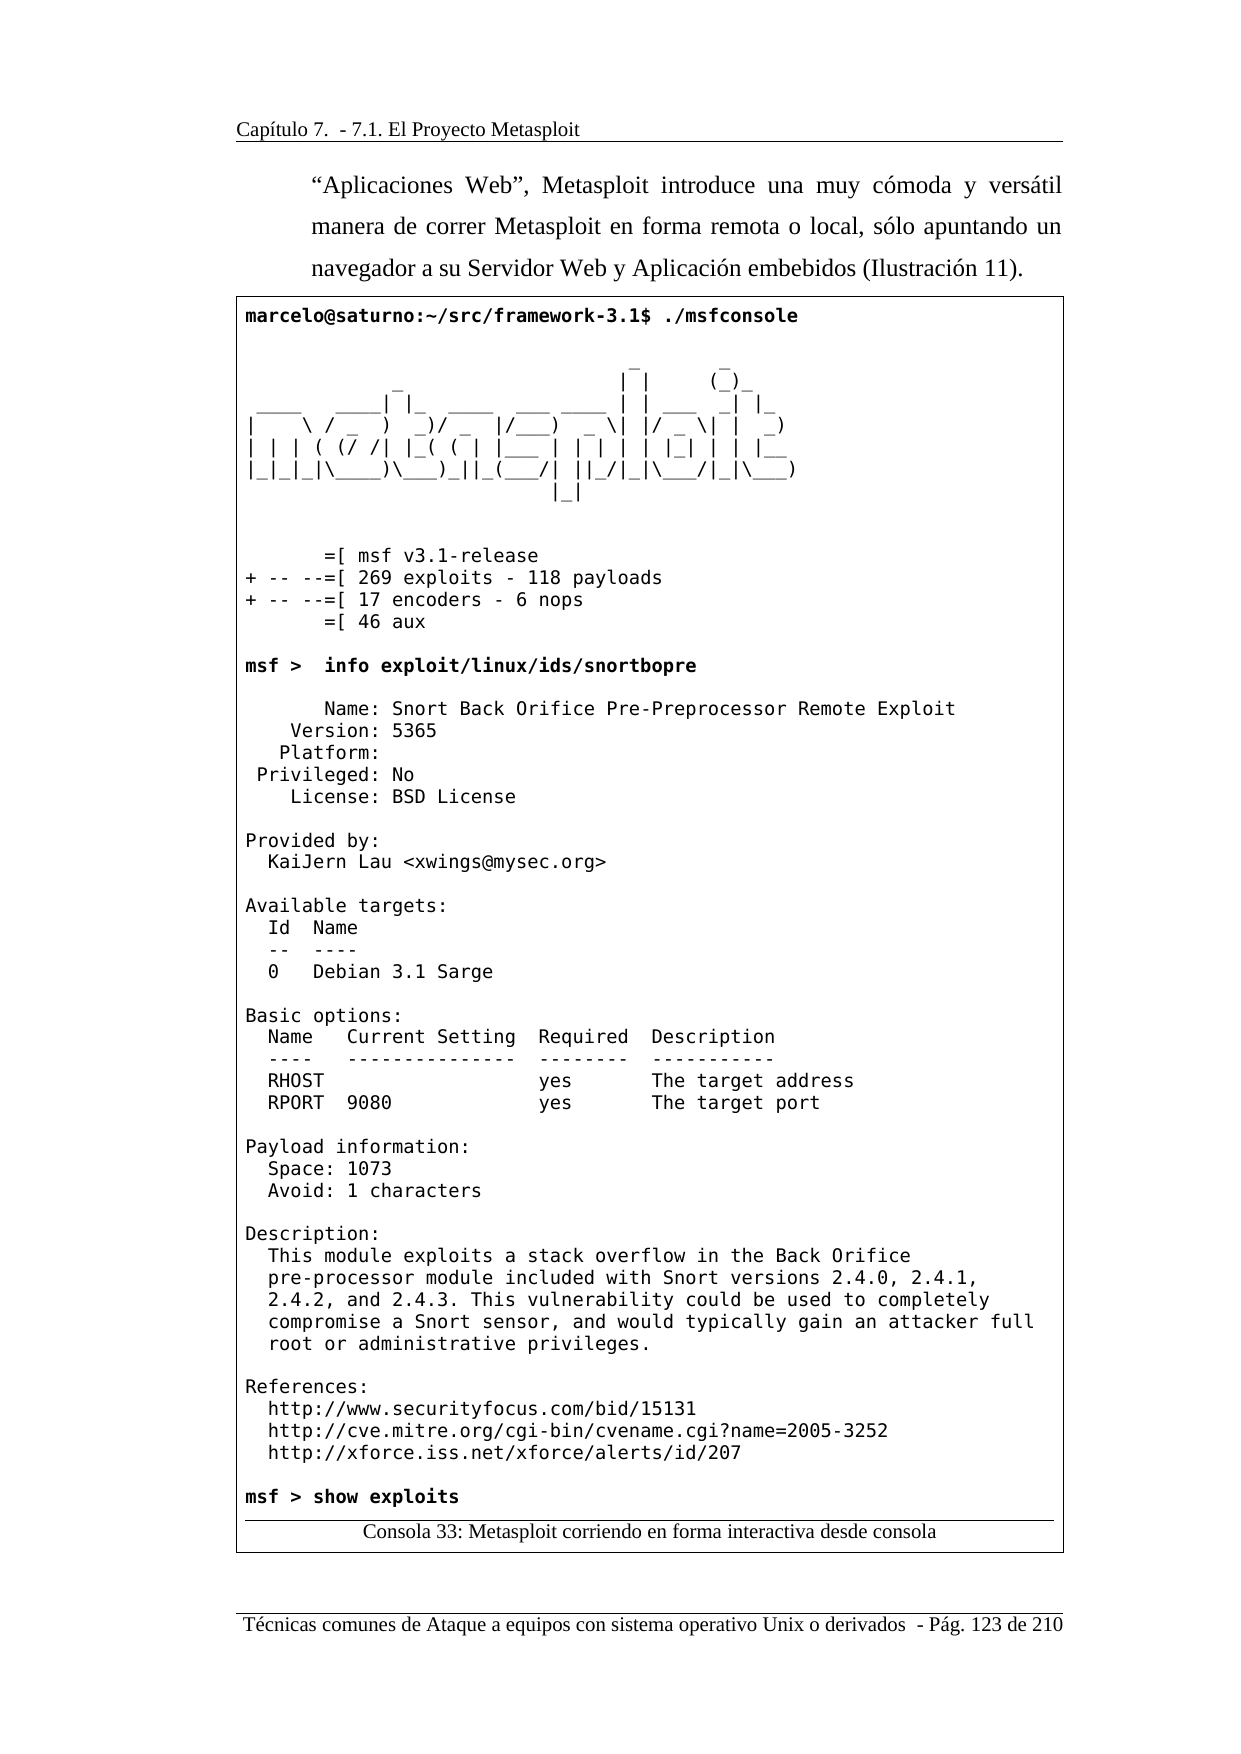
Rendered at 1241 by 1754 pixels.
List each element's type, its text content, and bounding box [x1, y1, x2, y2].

text References: [245, 1376, 1054, 1398]
text Available targets: [245, 895, 1054, 917]
text + -- --=[ 269 exploits - 118 payloads [245, 567, 1054, 589]
text http://www.securityfocus.com/bid/15131 [245, 1398, 1054, 1420]
text marcelo@saturno:~/src/framework-3.1$ ./msfconsole [245, 304, 1054, 326]
text License: BSD License [245, 786, 1054, 808]
text root or administrative privileges. [245, 1333, 1054, 1354]
text Id Name [245, 917, 1054, 939]
text |_|_|_|\____)\___)_||_(___/| ||_/|_|\___/|_|\___) [245, 458, 1054, 479]
text | | | ( (/ /| |_( ( | |___ | | | | | |_| | | |__ [245, 436, 1054, 458]
text 2.4.2, and 2.4.3. This vulnerability could be used to completely [245, 1289, 1054, 1311]
text =[ 46 aux [245, 611, 1054, 633]
text http://cve.mitre.org/cgi-bin/cvename.cgi?name=2005-3252 [245, 1420, 1054, 1442]
text RHOST yes The target address [245, 1070, 1054, 1092]
text Provided by: [245, 829, 1054, 851]
text Description: [245, 1223, 1054, 1245]
text Privileged: No [245, 764, 1054, 786]
text Payload information: [245, 1136, 1054, 1158]
text Basic options: [245, 1004, 1054, 1026]
text + -- --=[ 17 encoders - 6 nops [245, 589, 1054, 611]
text This module exploits a stack overflow in the Back Orifice [245, 1245, 1054, 1267]
text http://xforce.iss.net/xforce/alerts/id/207 [245, 1442, 1054, 1464]
text | \ / _ ) _)/ _ |/___) _ \| |/ _ \| | _) [245, 414, 1054, 436]
text |_| [245, 479, 1054, 501]
text Consola 33: Metasploit corriendo en forma interactiva desde consola [245, 1521, 1054, 1543]
text Platform: [245, 742, 1054, 764]
text Version: 5365 [245, 720, 1054, 742]
text Space: 1073 [245, 1158, 1054, 1179]
list “Aplicaciones Web”, Metasploit introduce una muy cómoda y versátil manera de correr Metasploit en forma remota o local, sólo apuntando un navegador a su Servidor Web y Aplicación embebidos (Ilustración 11). [274, 171, 1063, 282]
text RPORT 9080 yes The target port [245, 1092, 1054, 1114]
text ---- --------------- -------- ----------- [245, 1048, 1054, 1070]
text msf > info exploit/linux/ids/snortbopre [245, 654, 1054, 676]
text _ _ [245, 348, 1054, 370]
text compromise a Snort sensor, and would typically gain an attacker full [245, 1311, 1054, 1333]
text ____ ____| |_ ____ ___ ____ | | ___ _| |_ [245, 392, 1054, 414]
text pre-processor module included with Snort versions 2.4.0, 2.4.1, [245, 1267, 1054, 1289]
text =[ msf v3.1-release [245, 545, 1054, 567]
text 0 Debian 3.1 Sarge [245, 961, 1054, 983]
text Avoid: 1 characters [245, 1179, 1054, 1201]
text KaiJern Lau <xwings@mysec.org> [245, 851, 1054, 873]
text Name Current Setting Required Description [245, 1026, 1054, 1048]
text msf > show exploits [245, 1486, 1054, 1508]
text -- ---- [245, 939, 1054, 961]
text Name: Snort Back Orifice Pre-Preprocessor Remote Exploit [245, 698, 1054, 720]
text _ | | (_)_ [245, 370, 1054, 392]
